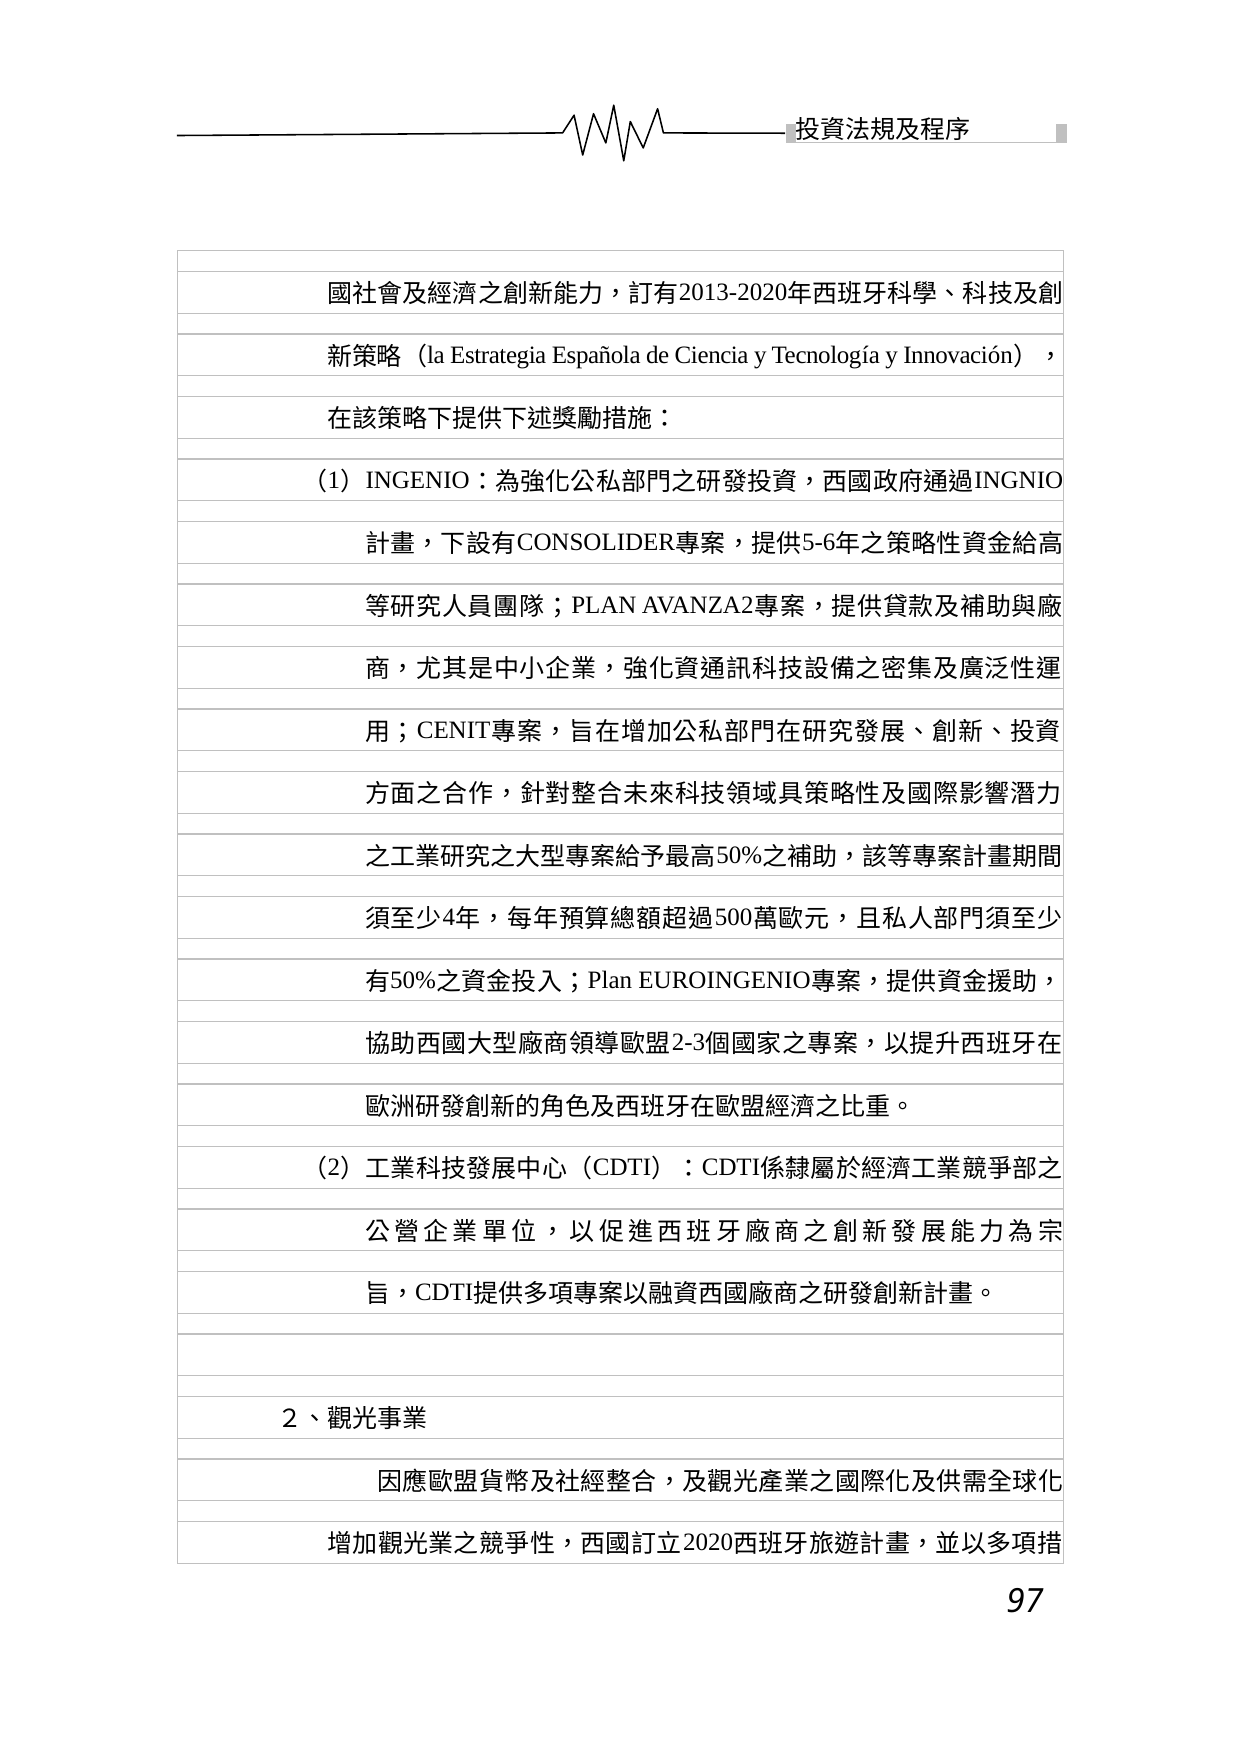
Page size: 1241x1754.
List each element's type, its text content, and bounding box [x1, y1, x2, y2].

text [302, 439, 1063, 458]
text 新策略（la Estrategia Española de Ciencia y Tecnología y Innovación）， [327, 335, 1063, 375]
text [302, 751, 1063, 771]
text （2）工業科技發展中心（CDTI）：CDTI係隸屬於經濟工業競爭部之 [302, 1147, 1063, 1188]
text 商，尤其是中小企業，強化資通訊科技設備之密集及廣泛性運 [302, 647, 1063, 688]
text [302, 501, 1063, 521]
text 歐洲研發創新的角色及西班牙在歐盟經濟之比重。 [302, 1085, 1063, 1125]
text [302, 626, 1063, 646]
text [302, 1064, 1063, 1083]
text 協助西國大型廠商領導歐盟2-3個國家之專案，以提升西班牙在 [302, 1022, 1063, 1063]
text 用；CENIT專案，旨在增加公私部門在研究發展、創新、投資 [302, 710, 1063, 750]
text [302, 1189, 1063, 1208]
text [302, 1251, 1063, 1271]
text [302, 564, 1063, 583]
text 須至少4年，每年預算總額超過500萬歐元，且私人部門須至少 [302, 897, 1063, 938]
text 公營企業單位，以促進西班牙廠商之創新發展能力為宗 [302, 1210, 1063, 1250]
text 因應歐盟貨幣及社經整合，及觀光產業之國際化及供需全球化 [327, 1460, 1063, 1500]
text [302, 939, 1063, 958]
text [302, 876, 1063, 896]
text 等研究人員團隊；PLAN AVANZA2專案，提供貸款及補助與廠 [302, 585, 1063, 625]
text [327, 376, 1063, 396]
text 計畫，下設有CONSOLIDER專案，提供5-6年之策略性資金給高 [302, 522, 1063, 563]
text 國社會及經濟之創新能力，訂有2013-2020年西班牙科學、科技及創 [327, 272, 1063, 313]
text 增加觀光業之競爭性，西國訂立2020西班牙旅遊計畫，並以多項措 [327, 1522, 1063, 1563]
text [302, 1126, 1063, 1146]
text 旨，CDTI提供多項專案以融資西國廠商之研發創新計畫。 [302, 1272, 1063, 1313]
text 有50%之資金投入；Plan EUROINGENIO專案，提供資金援助， [302, 960, 1063, 1000]
text 在該策略下提供下述獎勵措施： [327, 397, 1063, 438]
text [327, 314, 1063, 333]
text ２、觀光事業 [277, 1397, 1063, 1438]
text 方面之合作，針對整合未來科技領域具策略性及國際影響潛力 [302, 772, 1063, 813]
text [327, 1501, 1063, 1521]
text [302, 814, 1063, 833]
text [327, 251, 1063, 271]
text 之工業研究之大型專案給予最高50%之補助，該等專案計畫期間 [302, 835, 1063, 875]
text [302, 689, 1063, 708]
text [327, 1439, 1063, 1458]
text （1）INGENIO：為強化公私部門之研發投資，西國政府通過INGNIO [302, 460, 1063, 500]
text [302, 1001, 1063, 1021]
text [277, 1376, 1063, 1396]
